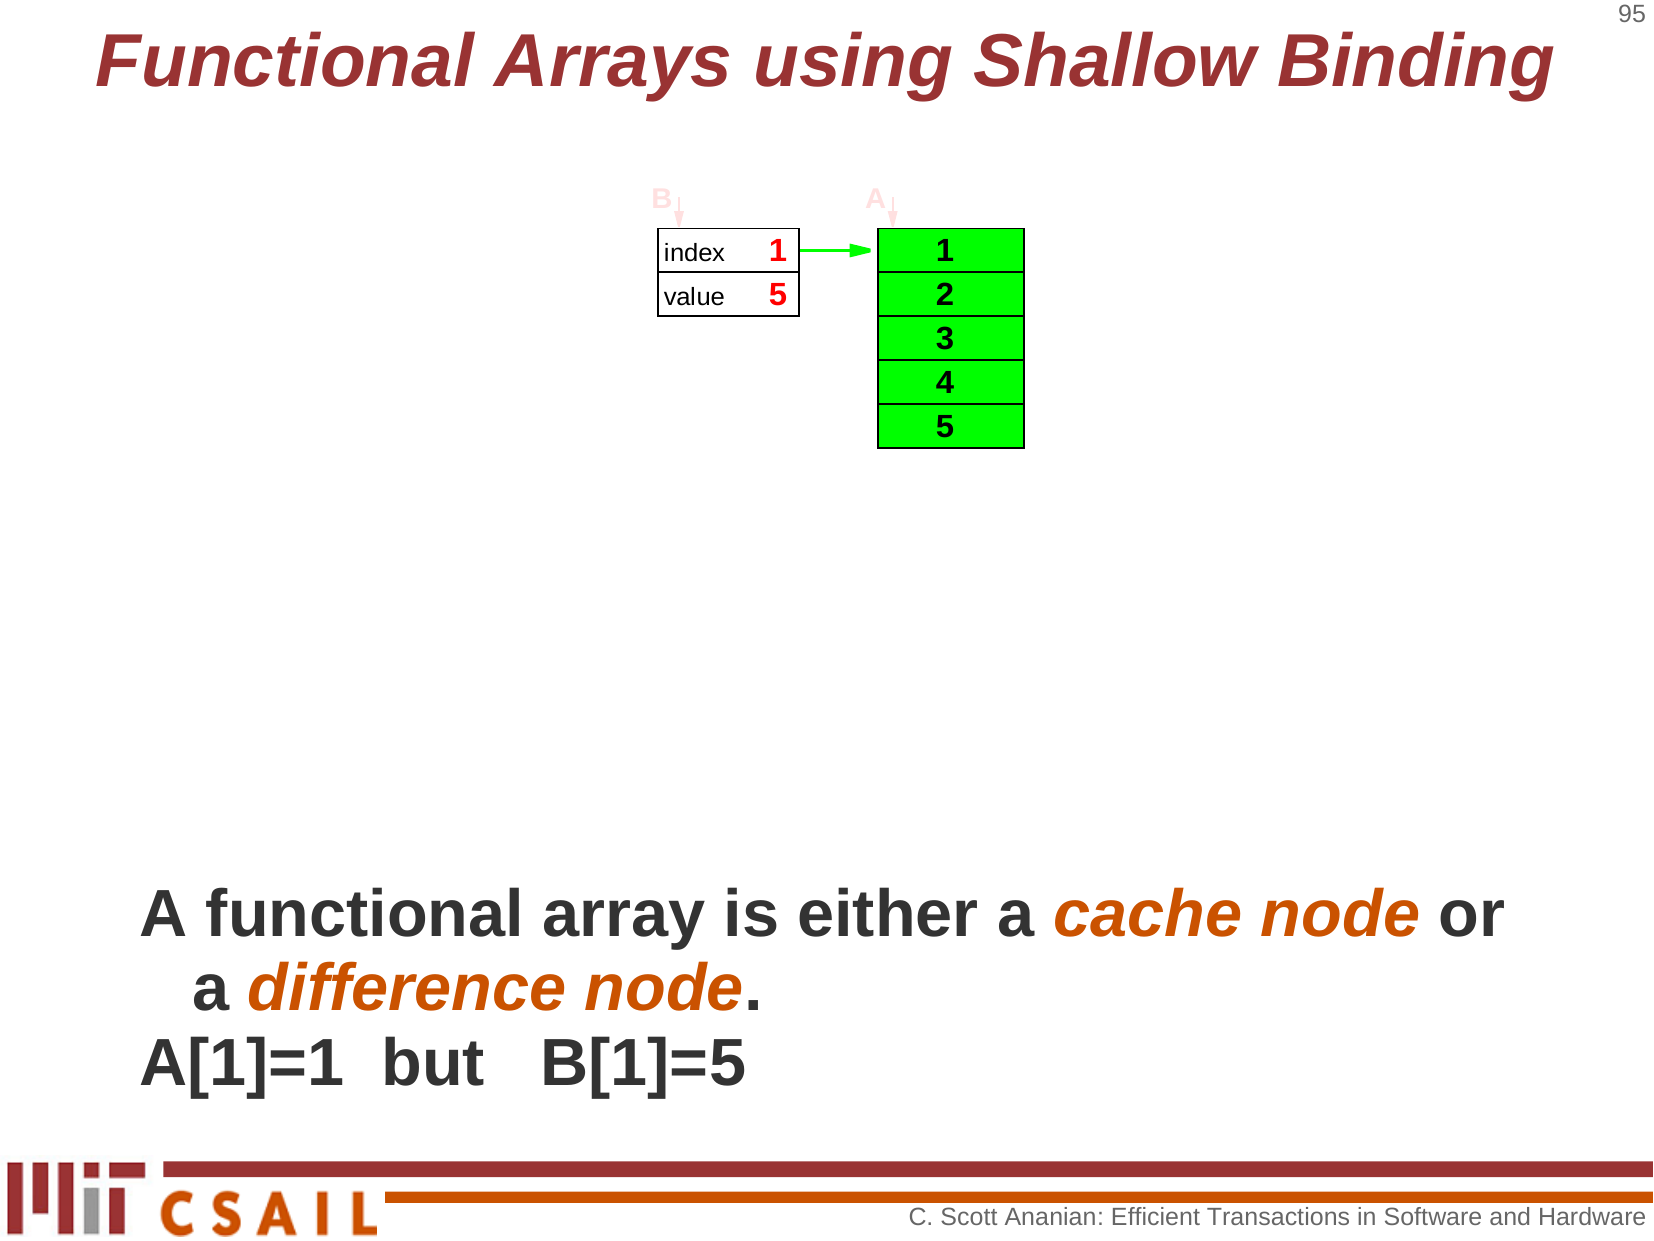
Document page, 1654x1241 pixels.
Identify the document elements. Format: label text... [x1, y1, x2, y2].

list A functional array is either a cache node or a difference node. A[1]=1 but B[1]=5 [121, 875, 1561, 1133]
picture [421, 175, 1278, 476]
title Functional Arrays using Shallow Binding [0, 0, 1653, 121]
picture [0, 1155, 377, 1237]
